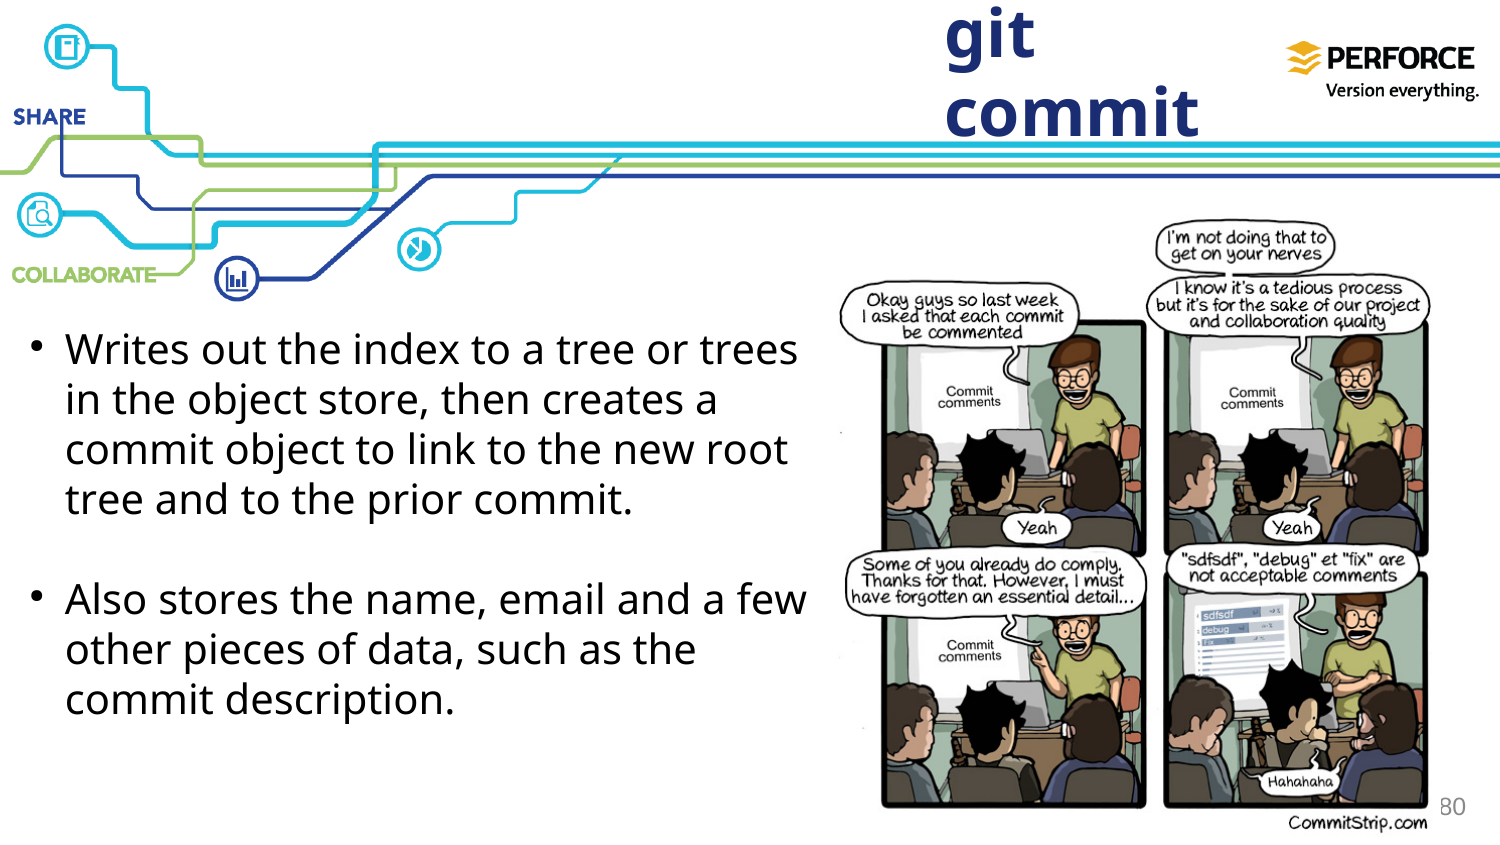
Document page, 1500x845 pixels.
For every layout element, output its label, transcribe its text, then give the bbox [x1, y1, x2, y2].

picture [0, 0, 1500, 845]
text_box Writes out the index to a tree or trees in the object store, then creates a commit object to link to the new root tree and to the prior commit. Also stores the name, email and a few other pieces of data, such as the commit description. [14, 315, 826, 811]
title git commit [930, 0, 1306, 158]
text_box [1441, 782, 1482, 828]
